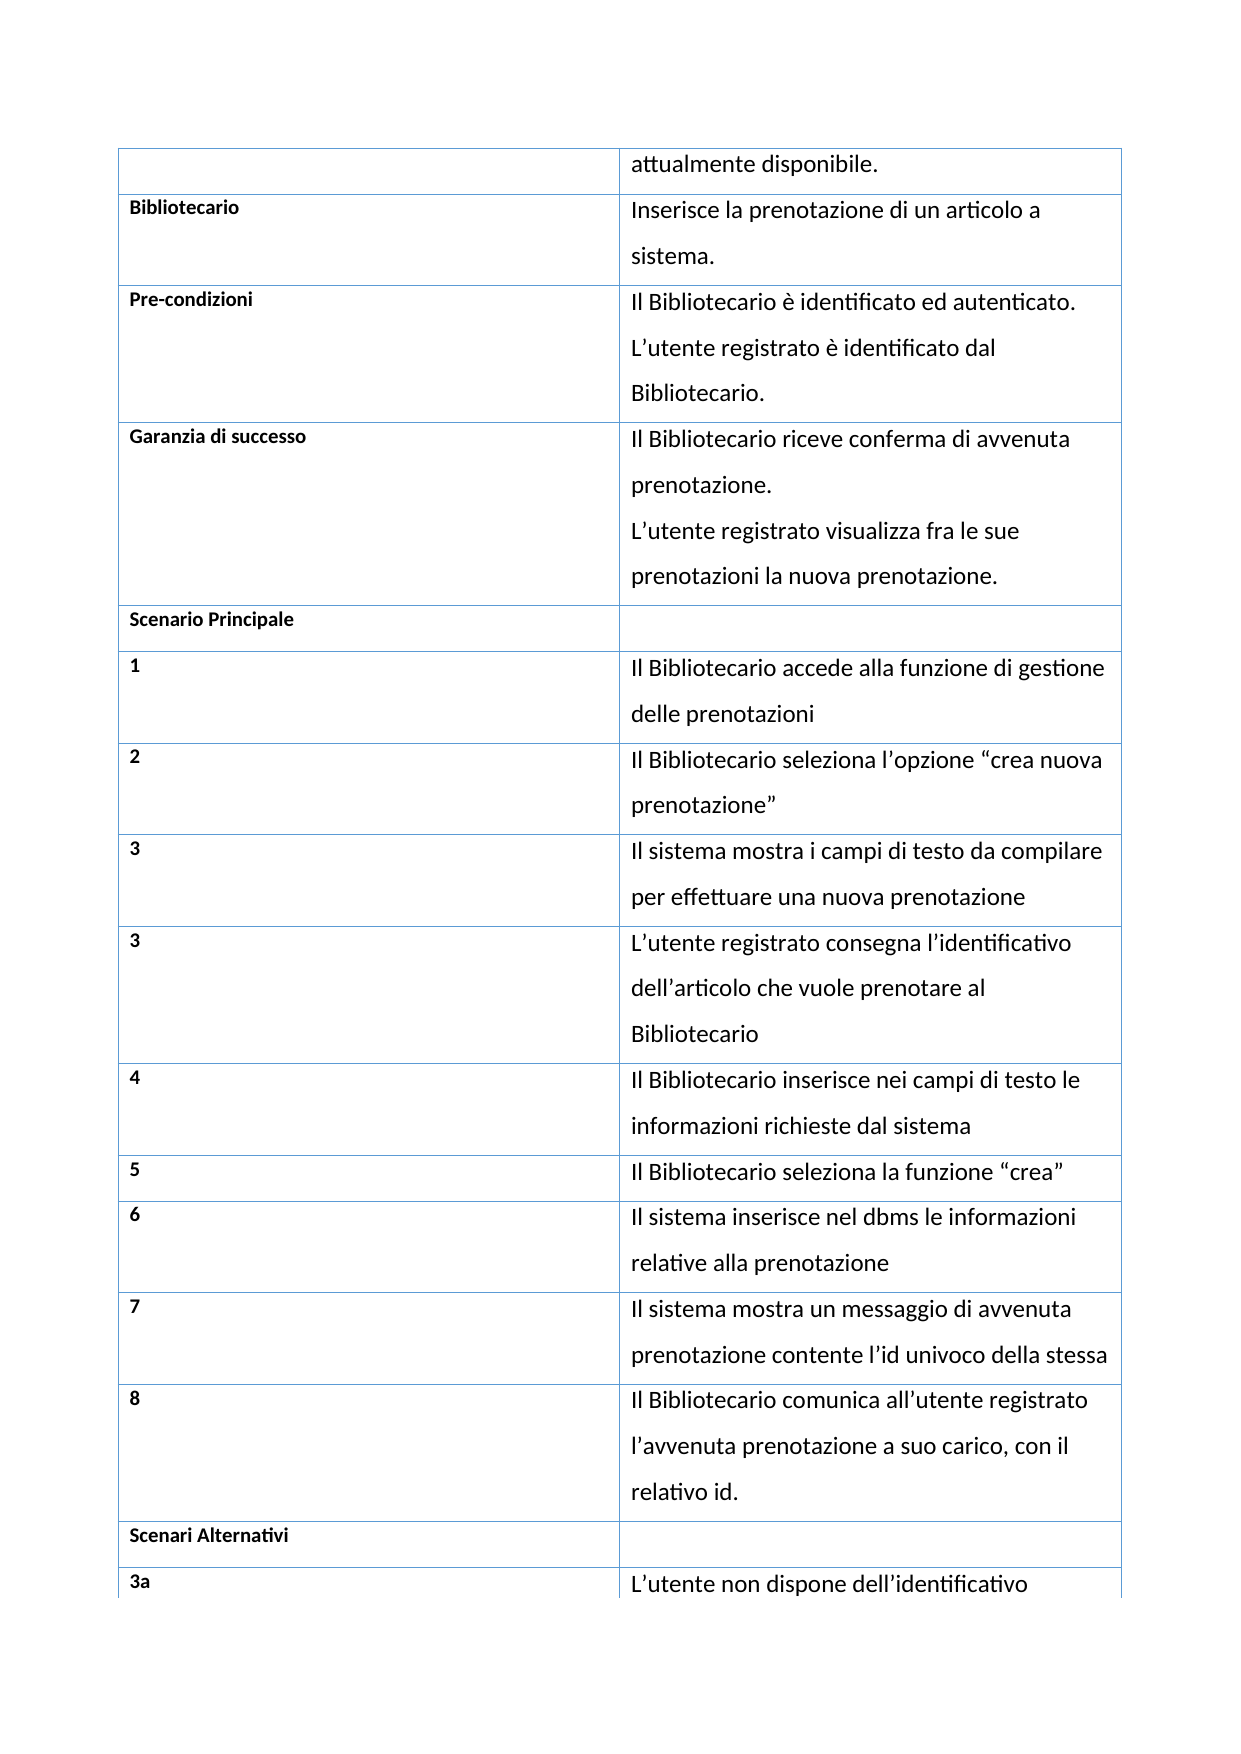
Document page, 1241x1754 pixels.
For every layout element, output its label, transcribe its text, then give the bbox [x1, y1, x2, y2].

table_cell [620, 1522, 1121, 1567]
table_cell Il Bibliotecario inserisce nei campi di testo le informazioni richieste dal sistema [620, 1064, 1121, 1155]
table_cell Il sistema mostra i campi di testo da compilare per effettuare una nuova prenotazione [620, 835, 1121, 926]
table_cell Il Bibliotecario è identificato ed autenticato. L’utente registrato è identificato dal Bibliotecario. [620, 286, 1121, 422]
table_cell Scenari Alternativi [119, 1522, 619, 1567]
table_cell Pre-condizioni [119, 286, 619, 422]
table_cell 6 [119, 1202, 619, 1292]
table_cell 3 [119, 927, 619, 1063]
table_cell 2 [119, 744, 619, 834]
table_cell Bibliotecario [119, 195, 619, 285]
table_cell 4 [119, 1064, 619, 1155]
table_cell Garanzia di successo [119, 423, 619, 605]
table_cell Scenario Principale [119, 606, 619, 651]
table_cell 5 [119, 1156, 619, 1201]
table_cell Il sistema inserisce nel dbms le informazioni relative alla prenotazione [620, 1202, 1121, 1292]
table_cell Il Bibliotecario riceve conferma di avvenuta prenotazione. L’utente registrato visualizza fra le sue prenotazioni la nuova prenotazione. [620, 423, 1121, 605]
table_cell 3 [119, 835, 619, 926]
table_cell 7 [119, 1293, 619, 1384]
table_cell Il sistema mostra un messaggio di avvenuta prenotazione contente l’id univoco della stessa [620, 1293, 1121, 1384]
table_cell L’utente registrato consegna l’identificativo dell’articolo che vuole prenotare al Bibliotecario [620, 927, 1121, 1063]
table_cell 8 [119, 1385, 619, 1521]
table_cell 3a [119, 1568, 619, 1598]
table_cell 1 [119, 652, 619, 743]
table_cell Il Bibliotecario seleziona la funzione “crea” [620, 1156, 1121, 1201]
table_cell Il Bibliotecario seleziona l’opzione “crea nuova prenotazione” [620, 744, 1121, 834]
table_cell [620, 606, 1121, 651]
table_cell Il Bibliotecario accede alla funzione di gestione delle prenotazioni [620, 652, 1121, 743]
table_cell L’utente non dispone dell’identificativo [620, 1568, 1121, 1598]
table_cell attualmente disponibile. [620, 149, 1121, 193]
table_cell [119, 149, 619, 193]
table_cell Inserisce la prenotazione di un articolo a sistema. [620, 195, 1121, 285]
table_cell Il Bibliotecario comunica all’utente registrato l’avvenuta prenotazione a suo carico, con il relativo id. [620, 1385, 1121, 1521]
